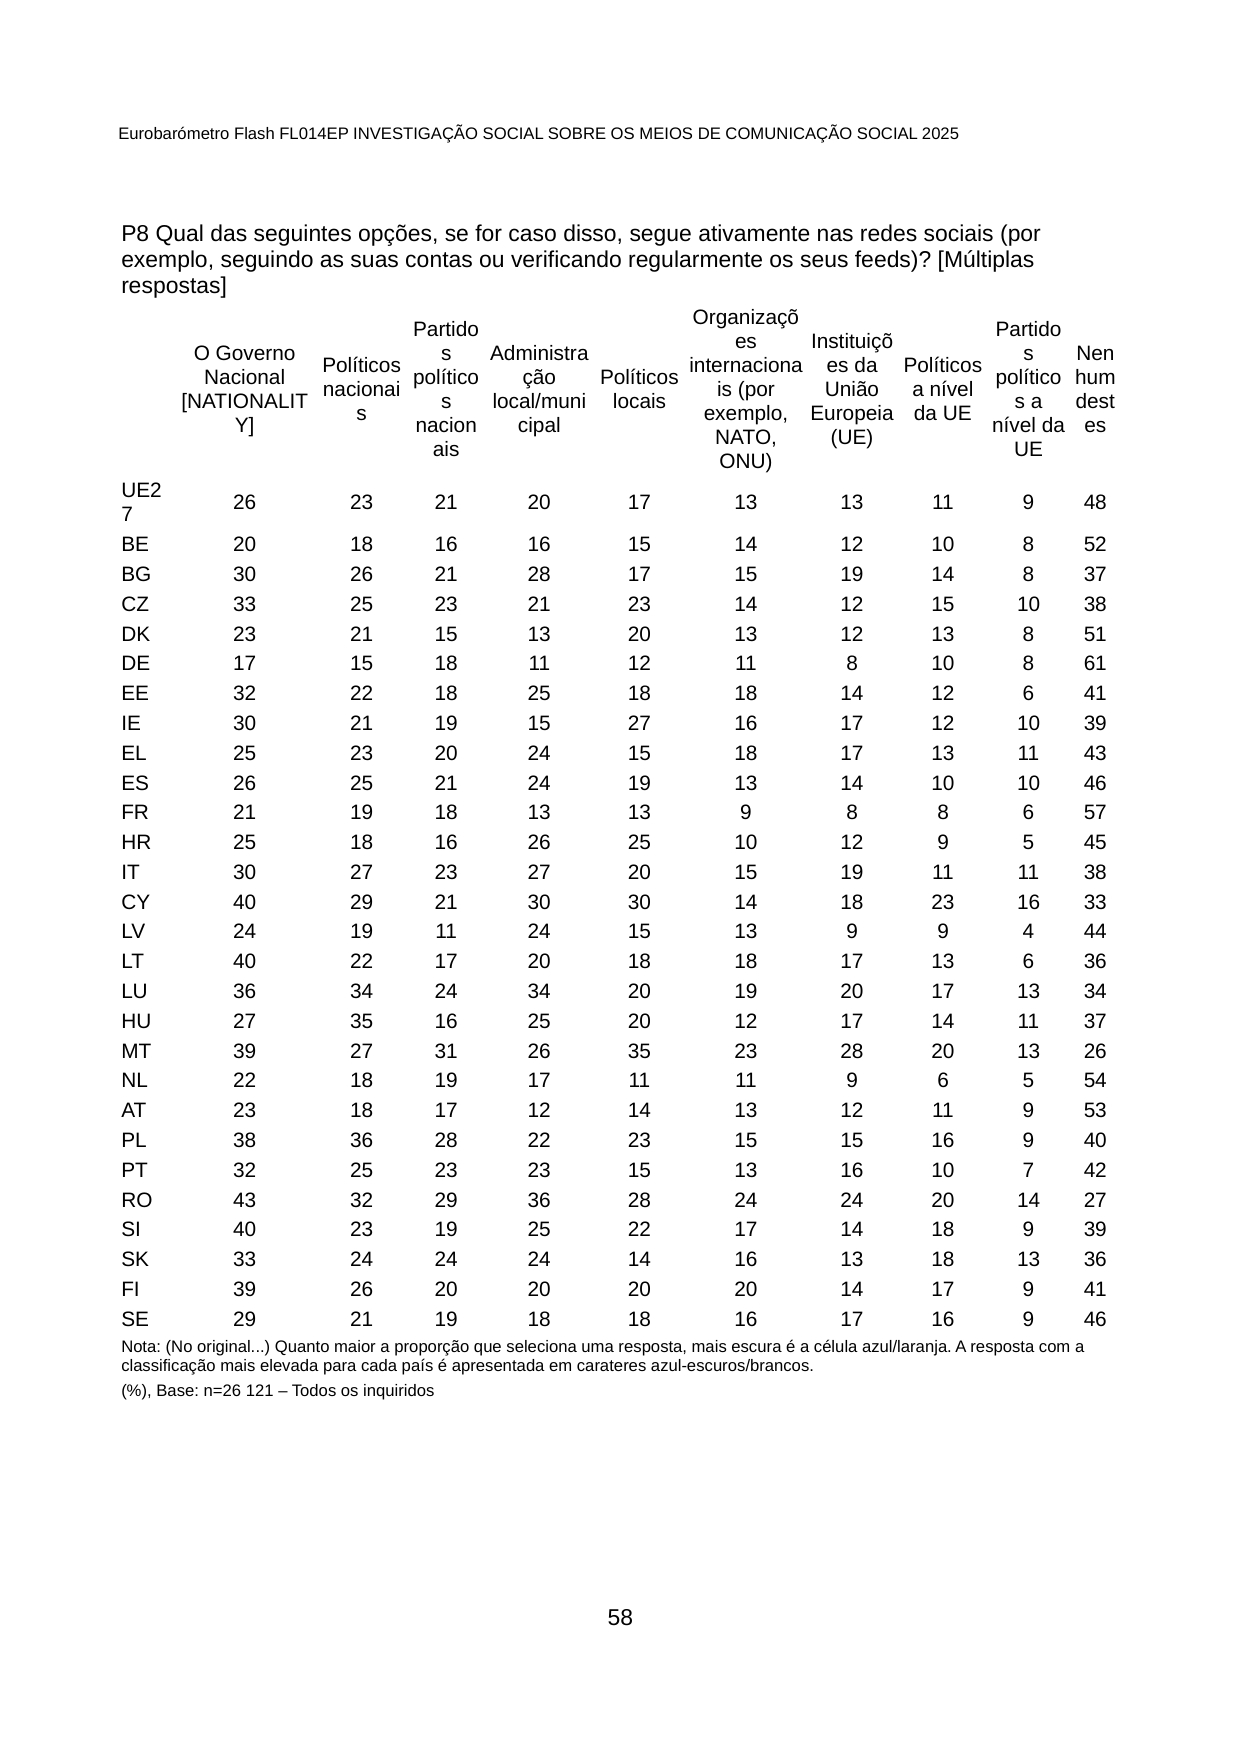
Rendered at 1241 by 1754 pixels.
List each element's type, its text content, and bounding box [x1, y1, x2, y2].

table_cell 14 [685, 589, 807, 618]
table_cell 23 [316, 1214, 407, 1244]
table_cell 24 [807, 1185, 897, 1214]
table_cell 26 [316, 559, 407, 589]
table_cell DK [118, 619, 173, 648]
table_cell 23 [594, 1125, 685, 1155]
table_cell 53 [1068, 1095, 1122, 1125]
table_cell 17 [807, 738, 897, 767]
table_cell UE27 [118, 475, 173, 529]
table_cell 18 [685, 678, 807, 708]
table_cell 17 [685, 1214, 807, 1244]
table_cell 19 [407, 1065, 485, 1095]
table_cell PT [118, 1155, 173, 1184]
table_cell RO [118, 1185, 173, 1214]
table_cell 17 [485, 1065, 593, 1095]
table_cell 17 [807, 1006, 897, 1036]
table_cell 15 [594, 529, 685, 559]
table_cell 16 [685, 708, 807, 738]
table_cell 13 [989, 1244, 1068, 1274]
table_cell 14 [897, 1006, 988, 1036]
table_cell 32 [173, 678, 316, 708]
table_cell 22 [173, 1065, 316, 1095]
table_cell 11 [989, 738, 1068, 767]
table_cell 13 [685, 916, 807, 946]
table_cell 6 [989, 678, 1068, 708]
table_cell 17 [173, 648, 316, 678]
table_cell 13 [897, 946, 988, 976]
table_cell 8 [989, 559, 1068, 589]
table_cell IE [118, 708, 173, 738]
table_cell 51 [1068, 619, 1122, 648]
table_cell 36 [1068, 1244, 1122, 1274]
table_cell 25 [485, 1214, 593, 1244]
table_cell 5 [989, 1065, 1068, 1095]
table_cell 42 [1068, 1155, 1122, 1184]
table_cell 40 [173, 946, 316, 976]
table_cell HR [118, 827, 173, 857]
table_cell 23 [685, 1036, 807, 1065]
table_cell 33 [173, 1244, 316, 1274]
table_cell 20 [594, 857, 685, 887]
table_cell 29 [173, 1304, 316, 1333]
table_cell 11 [407, 916, 485, 946]
table_cell 6 [897, 1065, 988, 1095]
table_cell 33 [173, 589, 316, 618]
table_cell 13 [807, 1244, 897, 1274]
table_cell HU [118, 1006, 173, 1036]
table_cell 22 [316, 946, 407, 976]
table_cell 19 [316, 916, 407, 946]
table_cell 18 [316, 1065, 407, 1095]
table_cell 9 [989, 475, 1068, 529]
table_cell 10 [989, 589, 1068, 618]
table_cell 25 [316, 589, 407, 618]
table_cell 14 [685, 887, 807, 916]
table_cell 18 [594, 1304, 685, 1333]
table_cell 17 [407, 1095, 485, 1125]
table_cell 31 [407, 1036, 485, 1065]
table_cell SE [118, 1304, 173, 1333]
table_cell 20 [485, 946, 593, 976]
table_cell AT [118, 1095, 173, 1125]
table_cell SK [118, 1244, 173, 1274]
table_cell 38 [1068, 857, 1122, 887]
table_cell BG [118, 559, 173, 589]
table_cell CY [118, 887, 173, 916]
table_cell 14 [807, 1214, 897, 1244]
table_cell 15 [897, 589, 988, 618]
table_cell 29 [407, 1185, 485, 1214]
table_cell 10 [685, 827, 807, 857]
table_cell 37 [1068, 1006, 1122, 1036]
table_cell 61 [1068, 648, 1122, 678]
table_cell 32 [316, 1185, 407, 1214]
table_cell NL [118, 1065, 173, 1095]
table_cell 29 [316, 887, 407, 916]
table_cell 5 [989, 827, 1068, 857]
table_cell 8 [989, 619, 1068, 648]
table_cell 16 [485, 529, 593, 559]
table_cell 19 [594, 768, 685, 797]
table_cell 33 [1068, 887, 1122, 916]
table_cell 11 [685, 648, 807, 678]
table_cell Políticos nacionais [316, 302, 407, 475]
table_cell 15 [485, 708, 593, 738]
table_cell 24 [485, 768, 593, 797]
table_cell 13 [989, 976, 1068, 1006]
table_cell 30 [173, 559, 316, 589]
table_cell 12 [897, 678, 988, 708]
table_cell Instituições da União Europeia (UE) [807, 302, 897, 475]
table_cell 9 [897, 916, 988, 946]
table_cell 30 [173, 857, 316, 887]
table_cell 39 [1068, 708, 1122, 738]
table_cell 27 [594, 708, 685, 738]
table_cell 14 [807, 678, 897, 708]
table_cell Administração local/municipal [485, 302, 593, 475]
table_cell 23 [485, 1155, 593, 1184]
table_cell 13 [807, 475, 897, 529]
table_cell 17 [807, 1304, 897, 1333]
table_cell 48 [1068, 475, 1122, 529]
table_cell MT [118, 1036, 173, 1065]
table_cell 12 [807, 827, 897, 857]
table_cell 10 [897, 648, 988, 678]
table_cell 22 [485, 1125, 593, 1155]
table_cell 15 [316, 648, 407, 678]
table_cell 12 [485, 1095, 593, 1125]
table_cell 15 [407, 619, 485, 648]
table_cell 39 [173, 1036, 316, 1065]
table_cell 27 [173, 1006, 316, 1036]
table_cell IT [118, 857, 173, 887]
table_cell 24 [485, 1244, 593, 1274]
table_cell 13 [685, 475, 807, 529]
table_cell 17 [807, 946, 897, 976]
table_cell 35 [316, 1006, 407, 1036]
table_cell 11 [989, 1006, 1068, 1036]
table_cell FR [118, 797, 173, 827]
table_cell [118, 302, 173, 475]
table_cell 18 [407, 648, 485, 678]
table_cell 21 [316, 708, 407, 738]
table_cell 20 [897, 1185, 988, 1214]
table_cell 26 [173, 475, 316, 529]
table_cell 17 [594, 475, 685, 529]
table_cell 13 [485, 619, 593, 648]
table_cell 28 [485, 559, 593, 589]
table_cell 16 [407, 827, 485, 857]
table_cell 8 [897, 797, 988, 827]
table_cell 4 [989, 916, 1068, 946]
table_cell FI [118, 1274, 173, 1304]
table_cell 12 [807, 529, 897, 559]
table_cell 36 [1068, 946, 1122, 976]
table_cell 7 [989, 1155, 1068, 1184]
table_cell Organizações internacionais (por exemplo, NATO, ONU) [685, 302, 807, 475]
table_cell 21 [407, 475, 485, 529]
table_cell 9 [807, 1065, 897, 1095]
table_cell 45 [1068, 827, 1122, 857]
table_cell Nenhum destes [1068, 302, 1122, 475]
table_cell Partidos políticos nacionais [407, 302, 485, 475]
table_cell 23 [173, 1095, 316, 1125]
table_cell 41 [1068, 678, 1122, 708]
table_cell 22 [594, 1214, 685, 1244]
table_cell Partidos políticos a nível da UE [989, 302, 1068, 475]
table_cell 25 [485, 678, 593, 708]
table_cell 9 [989, 1274, 1068, 1304]
table_cell 13 [897, 738, 988, 767]
table_cell 13 [685, 768, 807, 797]
table_cell (%), Base: n=26 121 – Todos os inquiridos [118, 1378, 1122, 1403]
table_cell 12 [685, 1006, 807, 1036]
table_cell 13 [685, 1155, 807, 1184]
table_cell 34 [1068, 976, 1122, 1006]
table_cell 12 [807, 589, 897, 618]
table_cell 46 [1068, 1304, 1122, 1333]
table_cell 32 [173, 1155, 316, 1184]
table_cell 18 [594, 678, 685, 708]
table_cell 44 [1068, 916, 1122, 946]
table_cell 12 [897, 708, 988, 738]
table_cell 13 [685, 1095, 807, 1125]
table_cell 16 [807, 1155, 897, 1184]
table_cell 16 [897, 1125, 988, 1155]
table_cell 6 [989, 946, 1068, 976]
table_cell 20 [594, 1006, 685, 1036]
table_cell 9 [989, 1214, 1068, 1244]
table_cell 18 [407, 678, 485, 708]
table_cell 9 [897, 827, 988, 857]
table_cell 25 [173, 738, 316, 767]
table_cell 21 [407, 559, 485, 589]
table_cell O Governo Nacional [NATIONALITY] [173, 302, 316, 475]
table_cell 28 [407, 1125, 485, 1155]
table_cell 25 [594, 827, 685, 857]
table_cell 18 [594, 946, 685, 976]
table_cell 23 [407, 589, 485, 618]
table_cell 11 [897, 857, 988, 887]
table_cell 20 [407, 1274, 485, 1304]
table_cell 20 [407, 738, 485, 767]
table_cell 25 [485, 1006, 593, 1036]
table_cell 16 [685, 1304, 807, 1333]
table_cell 17 [807, 708, 897, 738]
table_cell 39 [1068, 1214, 1122, 1244]
table_cell EE [118, 678, 173, 708]
table_cell 24 [407, 1244, 485, 1274]
table_cell 9 [989, 1125, 1068, 1155]
table_cell 40 [173, 887, 316, 916]
table_cell 21 [316, 619, 407, 648]
table_cell 27 [316, 857, 407, 887]
table_cell 36 [316, 1125, 407, 1155]
table_cell 10 [897, 529, 988, 559]
table_cell 21 [173, 797, 316, 827]
table_cell 15 [594, 916, 685, 946]
table_cell LT [118, 946, 173, 976]
table_cell 13 [485, 797, 593, 827]
table_cell 24 [316, 1244, 407, 1274]
table_cell 20 [485, 475, 593, 529]
table_cell 13 [594, 797, 685, 827]
table_cell 20 [485, 1274, 593, 1304]
table_cell LV [118, 916, 173, 946]
table_cell 30 [594, 887, 685, 916]
table_cell 23 [407, 1155, 485, 1184]
table_cell PL [118, 1125, 173, 1155]
table_cell 20 [594, 619, 685, 648]
table_cell 14 [807, 768, 897, 797]
table_cell 12 [807, 1095, 897, 1125]
table_cell 14 [989, 1185, 1068, 1214]
table_cell 14 [897, 559, 988, 589]
table_cell 18 [897, 1244, 988, 1274]
table_cell 9 [989, 1095, 1068, 1125]
table_cell 15 [685, 857, 807, 887]
table_cell 17 [407, 946, 485, 976]
table_cell 19 [685, 976, 807, 1006]
table_cell 26 [1068, 1036, 1122, 1065]
table_cell ES [118, 768, 173, 797]
table_cell 8 [989, 529, 1068, 559]
table_cell 10 [989, 768, 1068, 797]
table_cell 11 [685, 1065, 807, 1095]
table_cell 20 [685, 1274, 807, 1304]
table_cell 39 [173, 1274, 316, 1304]
table_cell 16 [685, 1244, 807, 1274]
table_cell 18 [316, 827, 407, 857]
table_cell CZ [118, 589, 173, 618]
table_cell 24 [407, 976, 485, 1006]
table_cell 24 [173, 916, 316, 946]
table_cell 12 [594, 648, 685, 678]
table_cell 18 [485, 1304, 593, 1333]
table_cell 28 [807, 1036, 897, 1065]
table_cell 21 [407, 887, 485, 916]
table_cell Políticos a nível da UE [897, 302, 988, 475]
table_header P8 Qual das seguintes opções, se for caso disso, segue ativamente nas redes sociais (por exemplo, seguindo as suas contas ou verificando regularmente os seus feeds)? [Múltiplas respostas] [118, 217, 1122, 302]
table_cell 24 [685, 1185, 807, 1214]
table_cell 19 [407, 708, 485, 738]
table_cell 37 [1068, 559, 1122, 589]
table_cell 25 [316, 1155, 407, 1184]
table_cell 9 [685, 797, 807, 827]
table_cell 16 [407, 1006, 485, 1036]
table_cell 20 [173, 529, 316, 559]
table_cell 23 [594, 589, 685, 618]
table_cell 26 [173, 768, 316, 797]
table_cell 15 [685, 559, 807, 589]
table_cell 35 [594, 1036, 685, 1065]
table_cell 40 [173, 1214, 316, 1244]
table_cell LU [118, 976, 173, 1006]
table_cell 12 [807, 619, 897, 648]
table_cell 18 [685, 946, 807, 976]
table_cell 13 [897, 619, 988, 648]
table_cell 28 [594, 1185, 685, 1214]
table_cell 20 [594, 976, 685, 1006]
table_cell 27 [485, 857, 593, 887]
table_cell 38 [173, 1125, 316, 1155]
table_cell 15 [807, 1125, 897, 1155]
table_cell 54 [1068, 1065, 1122, 1095]
table_cell 15 [594, 738, 685, 767]
table_cell 18 [316, 1095, 407, 1125]
table_cell 14 [594, 1244, 685, 1274]
table_cell 10 [897, 1155, 988, 1184]
table_cell 30 [485, 887, 593, 916]
table_cell DE [118, 648, 173, 678]
table_cell 22 [316, 678, 407, 708]
table_cell 17 [897, 976, 988, 1006]
table_cell 34 [316, 976, 407, 1006]
table_cell 23 [407, 857, 485, 887]
table_cell 40 [1068, 1125, 1122, 1155]
table_cell Políticos locais [594, 302, 685, 475]
table_cell 19 [807, 857, 897, 887]
table_cell 27 [1068, 1185, 1122, 1214]
table_cell 19 [407, 1214, 485, 1244]
table_cell 36 [485, 1185, 593, 1214]
table_cell 14 [594, 1095, 685, 1125]
table_cell 11 [897, 475, 988, 529]
table_cell 10 [989, 708, 1068, 738]
table_cell 25 [173, 827, 316, 857]
table_cell 18 [407, 797, 485, 827]
table_cell 10 [897, 768, 988, 797]
table_cell SI [118, 1214, 173, 1244]
table_cell 25 [316, 768, 407, 797]
table_cell 15 [594, 1155, 685, 1184]
table_cell 26 [316, 1274, 407, 1304]
table_cell EL [118, 738, 173, 767]
table_cell 43 [1068, 738, 1122, 767]
table_cell 11 [989, 857, 1068, 887]
table_cell 8 [989, 648, 1068, 678]
table_cell 13 [685, 619, 807, 648]
table_cell 21 [485, 589, 593, 618]
table_cell 36 [173, 976, 316, 1006]
table_cell 20 [594, 1274, 685, 1304]
table_cell 57 [1068, 797, 1122, 827]
table_cell 34 [485, 976, 593, 1006]
table_cell 13 [989, 1036, 1068, 1065]
table_cell 23 [897, 887, 988, 916]
table_cell 18 [807, 887, 897, 916]
table_cell 14 [685, 529, 807, 559]
table_cell 23 [316, 738, 407, 767]
table_cell 16 [897, 1304, 988, 1333]
table_cell 19 [316, 797, 407, 827]
table_cell 9 [989, 1304, 1068, 1333]
table_cell 21 [407, 768, 485, 797]
table_cell 46 [1068, 768, 1122, 797]
table_cell 41 [1068, 1274, 1122, 1304]
table_cell BE [118, 529, 173, 559]
table_cell 9 [807, 916, 897, 946]
table_cell 18 [316, 529, 407, 559]
table_cell 20 [897, 1036, 988, 1065]
table_cell 11 [485, 648, 593, 678]
table_cell 43 [173, 1185, 316, 1214]
table_cell 26 [485, 827, 593, 857]
table_cell 17 [594, 559, 685, 589]
table_cell 23 [173, 619, 316, 648]
table_cell 52 [1068, 529, 1122, 559]
table_cell 16 [989, 887, 1068, 916]
table_cell 19 [407, 1304, 485, 1333]
table_cell 18 [685, 738, 807, 767]
table_cell Nota: (No original...) Quanto maior a proporção que seleciona uma resposta, mais escura é a célula azul/laranja. A resposta com a classificação mais elevada para cada país é apresentada em carateres azul-escuros/brancos. [118, 1334, 1122, 1378]
table_cell 11 [897, 1095, 988, 1125]
table_cell 19 [807, 559, 897, 589]
table_cell 6 [989, 797, 1068, 827]
table_cell 20 [807, 976, 897, 1006]
table_cell 16 [407, 529, 485, 559]
table_cell 23 [316, 475, 407, 529]
table_cell 30 [173, 708, 316, 738]
table_cell 27 [316, 1036, 407, 1065]
table_cell 21 [316, 1304, 407, 1333]
table_cell 11 [594, 1065, 685, 1095]
table_cell 18 [897, 1214, 988, 1244]
table_cell 26 [485, 1036, 593, 1065]
table_cell 15 [685, 1125, 807, 1155]
table_cell 14 [807, 1274, 897, 1304]
table_cell 17 [897, 1274, 988, 1304]
table_cell 24 [485, 738, 593, 767]
table_cell 38 [1068, 589, 1122, 618]
table_cell 8 [807, 648, 897, 678]
table_cell 24 [485, 916, 593, 946]
table_cell 8 [807, 797, 897, 827]
